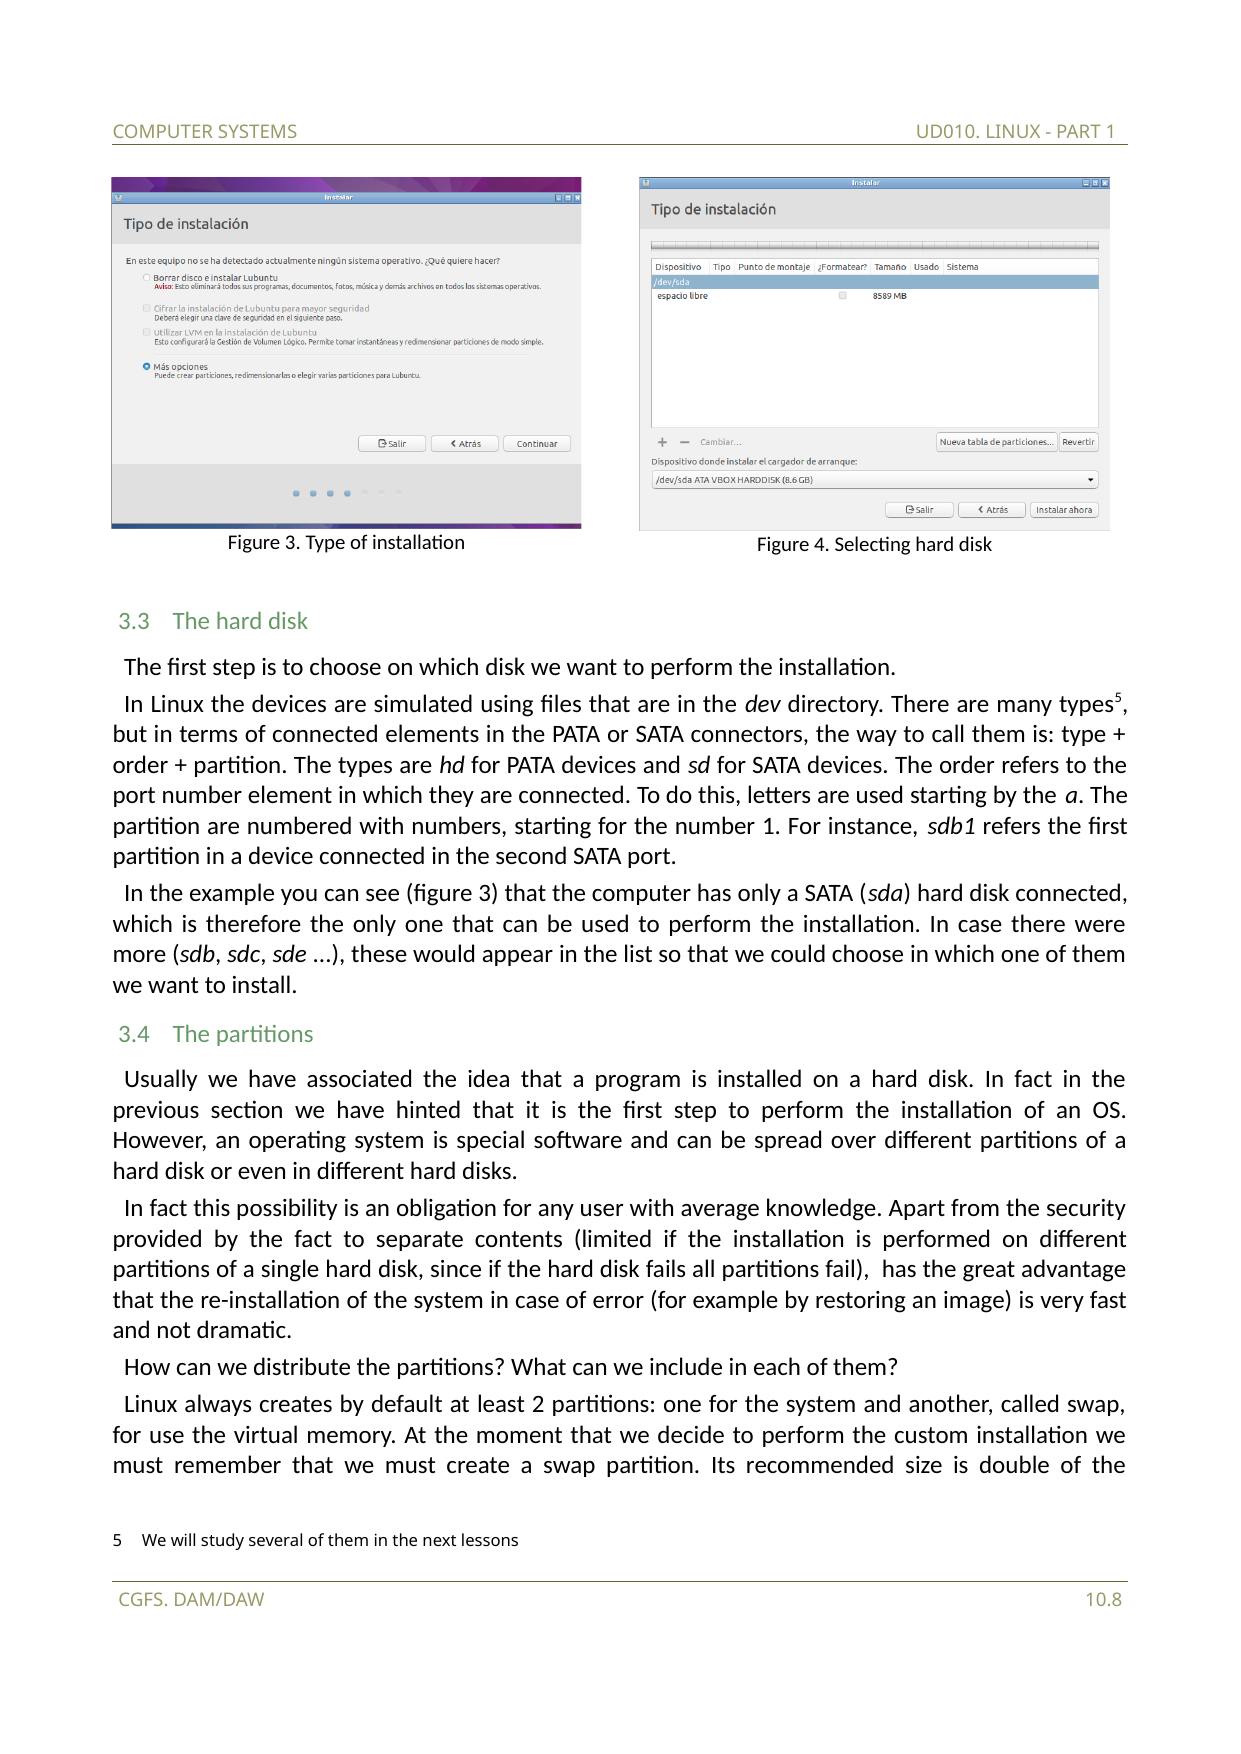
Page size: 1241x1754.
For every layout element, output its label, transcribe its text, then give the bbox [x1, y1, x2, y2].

picture [111, 177, 582, 529]
text In the example you can see (figure 3) that the computer has only a SATA (sda) hard disk connected, which is therefore the only one that can be used to perform the installation. In case there were more (sdb, sdc, sde ...), these would appear in the list so that we could choose in which one of them we want to install. [112, 877, 1128, 999]
text Linux always creates by default at least 2 partitions: one for the system and another, called swap, for use the virtual memory. At the moment that we decide to perform the custom installation we must remember that we must create a swap partition. Its recommended size is double of the [112, 1388, 1128, 1480]
subtitle The partitions [112, 1018, 1128, 1049]
text Figure 3. Type of installation [111, 529, 581, 554]
text The first step is to choose on which disk we want to perform the installation. [112, 651, 1128, 681]
text In Linux the devices are simulated using files that are in the dev directory. There are many types, but in terms of connected elements in the PATA or SATA connectors, the way to call them is: type + order + partition. The types are hd for PATA devices and sd for SATA devices. The order refers to the port number element in which they are connected. To do this, letters are used starting by the a. The partition are numbered with numbers, starting for the number 1. For instance, sdb1 refers the first partition in a device connected in the second SATA port. [112, 688, 1128, 871]
text Usually we have associated the idea that a program is installed on a hard disk. In fact in the previous section we have hinted that it is the first step to perform the installation of an OS. However, an operating system is special software and can be spread over different partitions of a hard disk or even in different hard disks. [112, 1064, 1128, 1186]
picture [639, 177, 1110, 531]
text Figure 4. Selecting hard disk [639, 531, 1110, 556]
text We will study several of them in the next lessons [112, 1528, 1128, 1551]
subtitle The hard disk [112, 606, 1128, 636]
text In fact this possibility is an obligation for any user with average knowledge. Apart from the security provided by the fact to separate contents (limited if the installation is performed on different partitions of a single hard disk, since if the hard disk fails all partitions fail), has the great advantage that the re-installation of the system in case of error (for example by restoring an image) is very fast and not dramatic. [112, 1192, 1128, 1345]
text How can we distribute the partitions? What can we include in each of them? [112, 1351, 1128, 1382]
